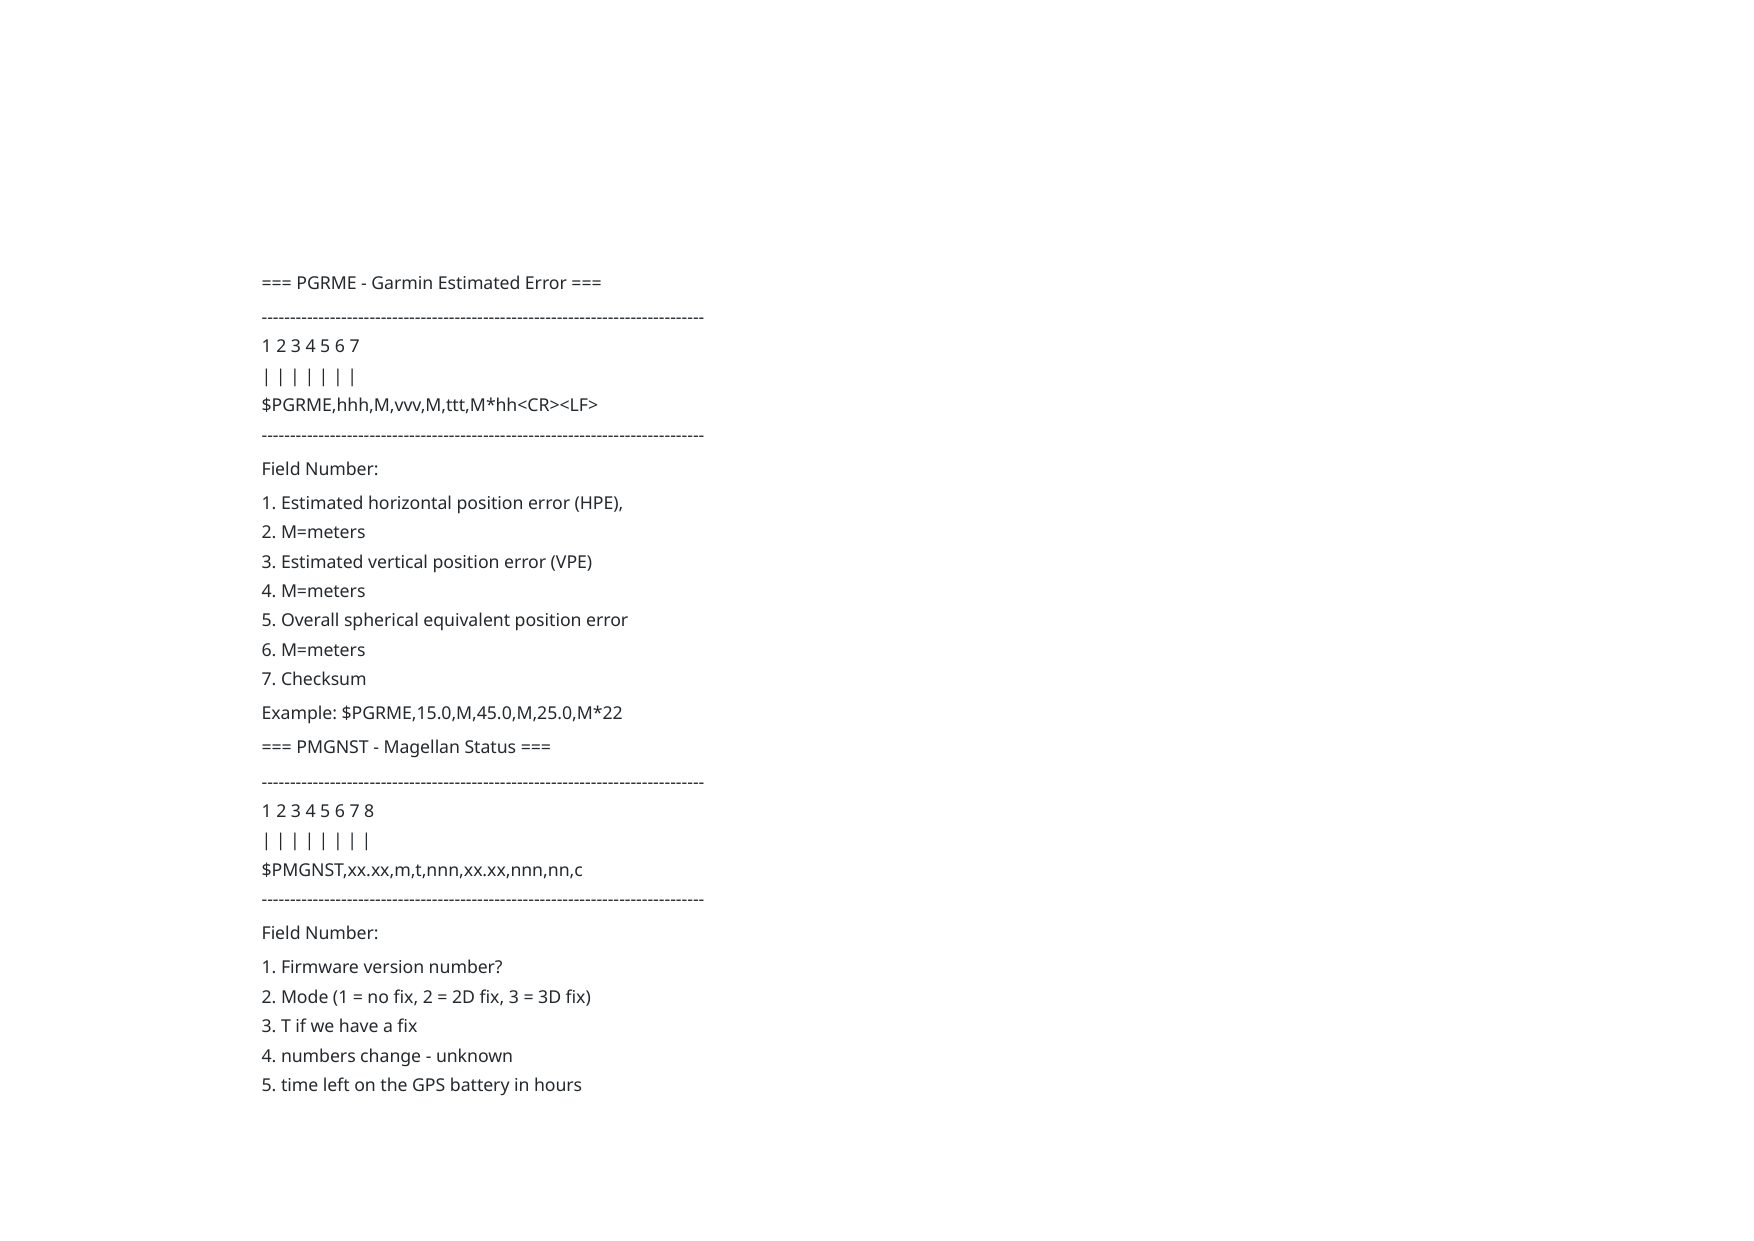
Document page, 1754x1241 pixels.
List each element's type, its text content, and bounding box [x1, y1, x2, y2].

table_cell [118, 480, 261, 485]
table_cell [118, 915, 261, 945]
table_cell [118, 1008, 261, 1038]
table_cell [118, 691, 261, 695]
table_cell [118, 573, 261, 602]
table_cell 1 2 3 4 5 6 7 [261, 329, 1636, 358]
table_cell [261, 911, 1636, 915]
table_cell Field Number: [261, 451, 1636, 480]
table_cell [118, 544, 261, 573]
table_cell 2. M=meters [261, 514, 1636, 544]
table_cell ------------------------------------------------------------------------------ [261, 417, 1636, 446]
table_cell Field Number: [261, 915, 1636, 945]
table_cell [118, 661, 261, 691]
table_cell [118, 417, 261, 446]
table_cell === PGRME - Garmin Estimated Error === [261, 118, 1636, 294]
table_cell [118, 945, 261, 949]
table_cell [118, 451, 261, 480]
table_cell 3. T if we have a fix [261, 1008, 1636, 1038]
table_cell [261, 446, 1636, 451]
table_cell [118, 485, 261, 514]
table_cell [118, 358, 261, 387]
table_cell [118, 881, 261, 911]
table_cell [118, 446, 261, 451]
table_cell [118, 823, 261, 852]
table_cell 7. Checksum [261, 661, 1636, 691]
table_cell 4. M=meters [261, 573, 1636, 602]
table_cell 1 2 3 4 5 6 7 8 [261, 793, 1636, 822]
table_cell [261, 294, 1636, 299]
table_cell 5. Overall spherical equivalent position error [261, 603, 1636, 632]
table_cell [118, 695, 261, 725]
table_cell [261, 725, 1636, 729]
table_cell [118, 1038, 261, 1067]
table_cell [118, 1067, 261, 1096]
table_cell Example: $PGRME,15.0,M,45.0,M,25.0,M*22 [261, 695, 1636, 725]
table_cell [118, 793, 261, 822]
table_cell [261, 945, 1636, 949]
table_cell === PMGNST - Magellan Status === [261, 730, 1636, 759]
table_cell ------------------------------------------------------------------------------ [261, 881, 1636, 911]
table_cell [118, 118, 261, 294]
table_cell [118, 299, 261, 328]
table_cell [118, 759, 261, 764]
table_cell ------------------------------------------------------------------------------ [261, 764, 1636, 793]
table_cell [118, 950, 261, 979]
table_cell 3. Estimated vertical position error (VPE) [261, 544, 1636, 573]
table_cell [118, 603, 261, 632]
table_cell [118, 294, 261, 299]
table_cell [118, 730, 261, 759]
table_cell [118, 632, 261, 661]
table_cell 2. Mode (1 = no fix, 2 = 2D fix, 3 = 3D fix) [261, 979, 1636, 1008]
table_cell 4. numbers change - unknown [261, 1038, 1636, 1067]
table_cell [118, 852, 261, 881]
table_cell | | | | | | | [261, 358, 1636, 387]
table_cell [118, 911, 261, 915]
table_cell ------------------------------------------------------------------------------ [261, 299, 1636, 328]
table_cell [118, 514, 261, 544]
table_cell | | | | | | | | [261, 823, 1636, 852]
table_cell $PGRME,hhh,M,vvv,M,ttt,M*hh<CR><LF> [261, 387, 1636, 417]
table_cell [118, 764, 261, 793]
table_cell 1. Firmware version number? [261, 950, 1636, 979]
table_cell [118, 387, 261, 417]
table_cell [261, 759, 1636, 764]
table_cell [261, 480, 1636, 485]
table_cell [118, 979, 261, 1008]
table_cell 5. time left on the GPS battery in hours [261, 1067, 1636, 1096]
table_cell [118, 725, 261, 729]
table_cell 1. Estimated horizontal position error (HPE), [261, 485, 1636, 514]
table_cell $PMGNST,xx.xx,m,t,nnn,xx.xx,nnn,nn,c [261, 852, 1636, 881]
table_cell 6. M=meters [261, 632, 1636, 661]
table_cell [261, 691, 1636, 695]
table_cell [118, 329, 261, 358]
